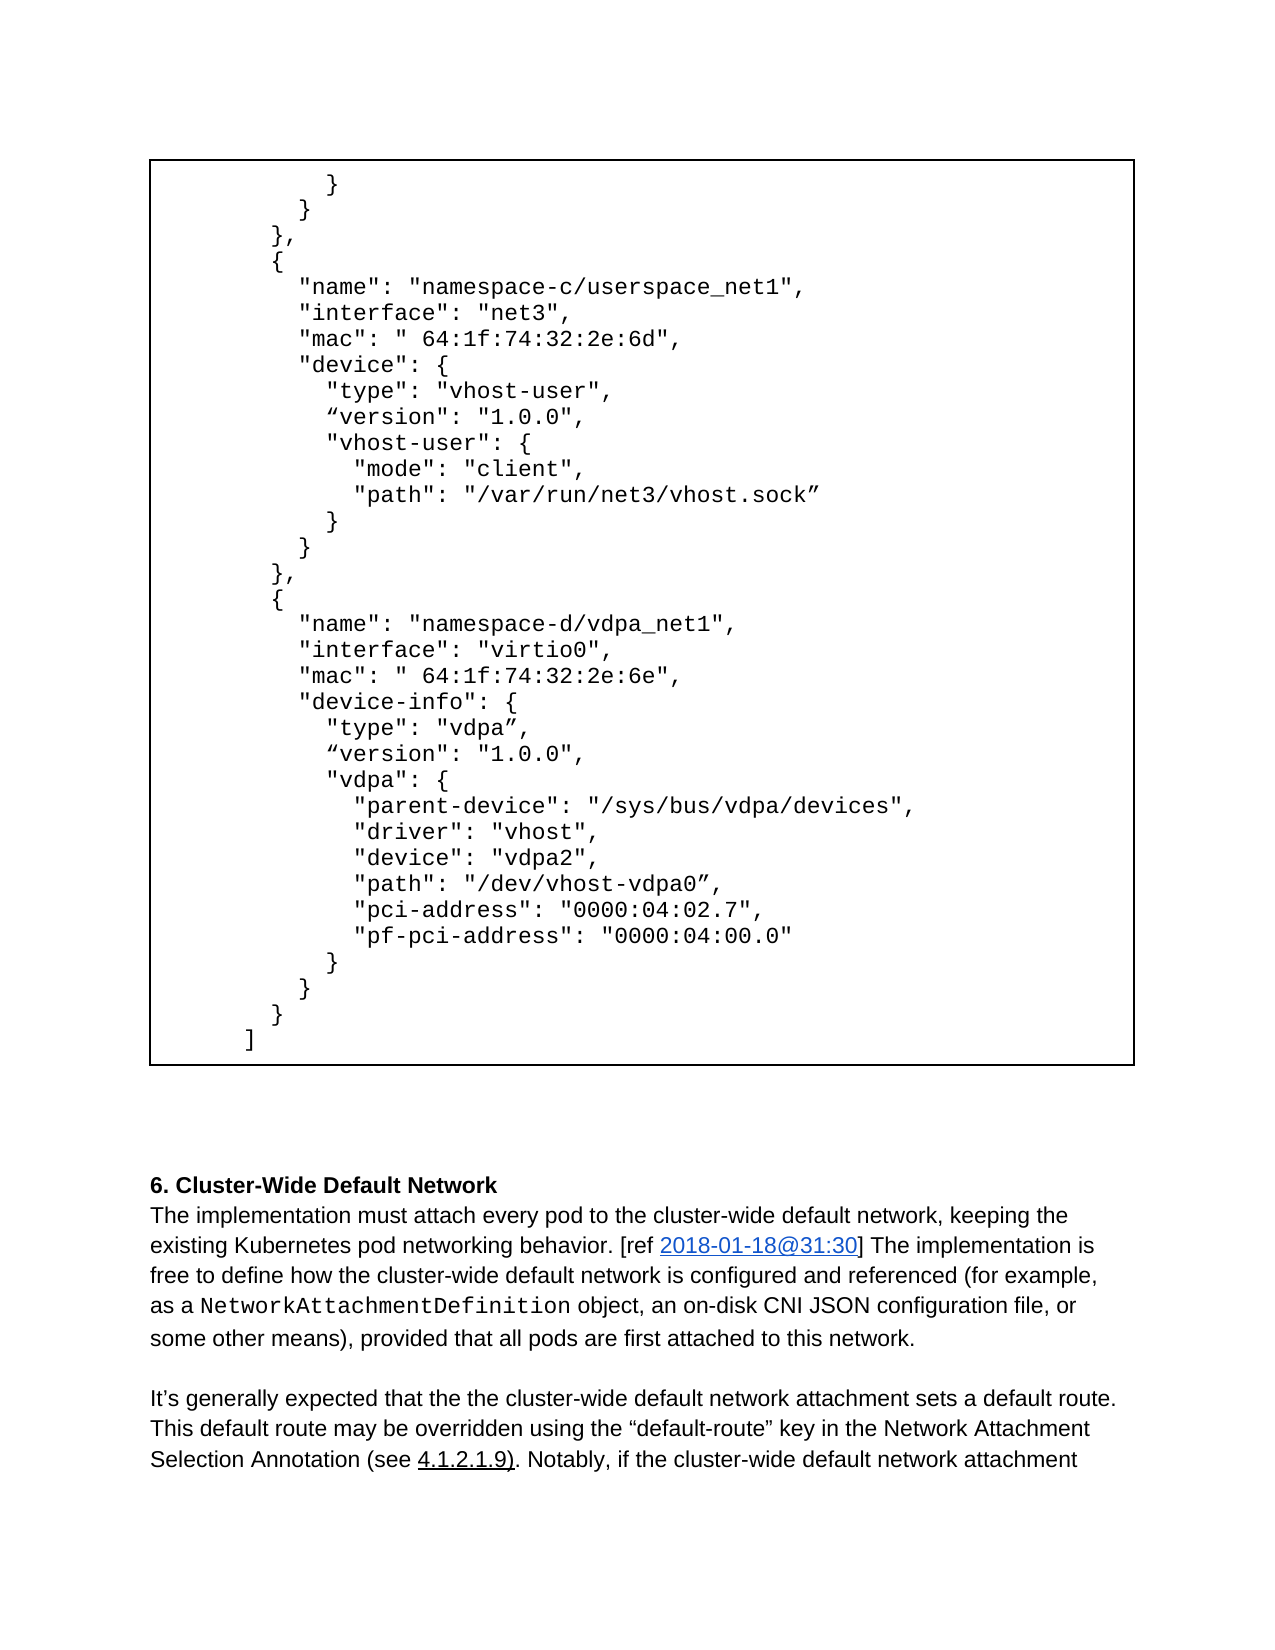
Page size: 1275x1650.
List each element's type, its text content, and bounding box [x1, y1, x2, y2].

table_header } } }, { "name": "namespace-c/userspace_net1", "interface": "net3", "mac": " 64:1f:74:32:2e:6d", "device": { "type": "vhost-user", “version": "1.0.0", "vhost-user": { "mode": "client", "path": "/var/run/net3/vhost.sock” } } }, { "name": "namespace-d/vdpa_net1", "interface": "virtio0", "mac": " 64:1f:74:32:2e:6e", "device-info": { "type": "vdpa”, “version": "1.0.0", "vdpa": { "parent-device": "/sys/bus/vdpa/devices", "driver": "vhost", "device": "vdpa2", "path": "/dev/vhost-vdpa0”, "pci-address": "0000:04:02.7", "pf-pci-address": "0000:04:00.0" } } } ] [151, 161, 1133, 1064]
text The implementation must attach every pod to the cluster-wide default network, keeping the existing Kubernetes pod networking behavior. [ref 2018-01-18@31:30] The implementation is free to define how the cluster-wide default network is configured and referenced (for example, as a NetworkAttachmentDefinition object, an on-disk CNI JSON configuration file, or some other means), provided that all pods are first attached to this network. [150, 1202, 1125, 1351]
text 6. Cluster-Wide Default Network [150, 1172, 1125, 1198]
text It’s generally expected that the the cluster-wide default network attachment sets a default route. This default route may be overridden using the “default-route” key in the Network Attachment Selection Annotation (see 4.1.2.1.9). Notably, if the cluster-wide default network attachment [150, 1385, 1125, 1472]
